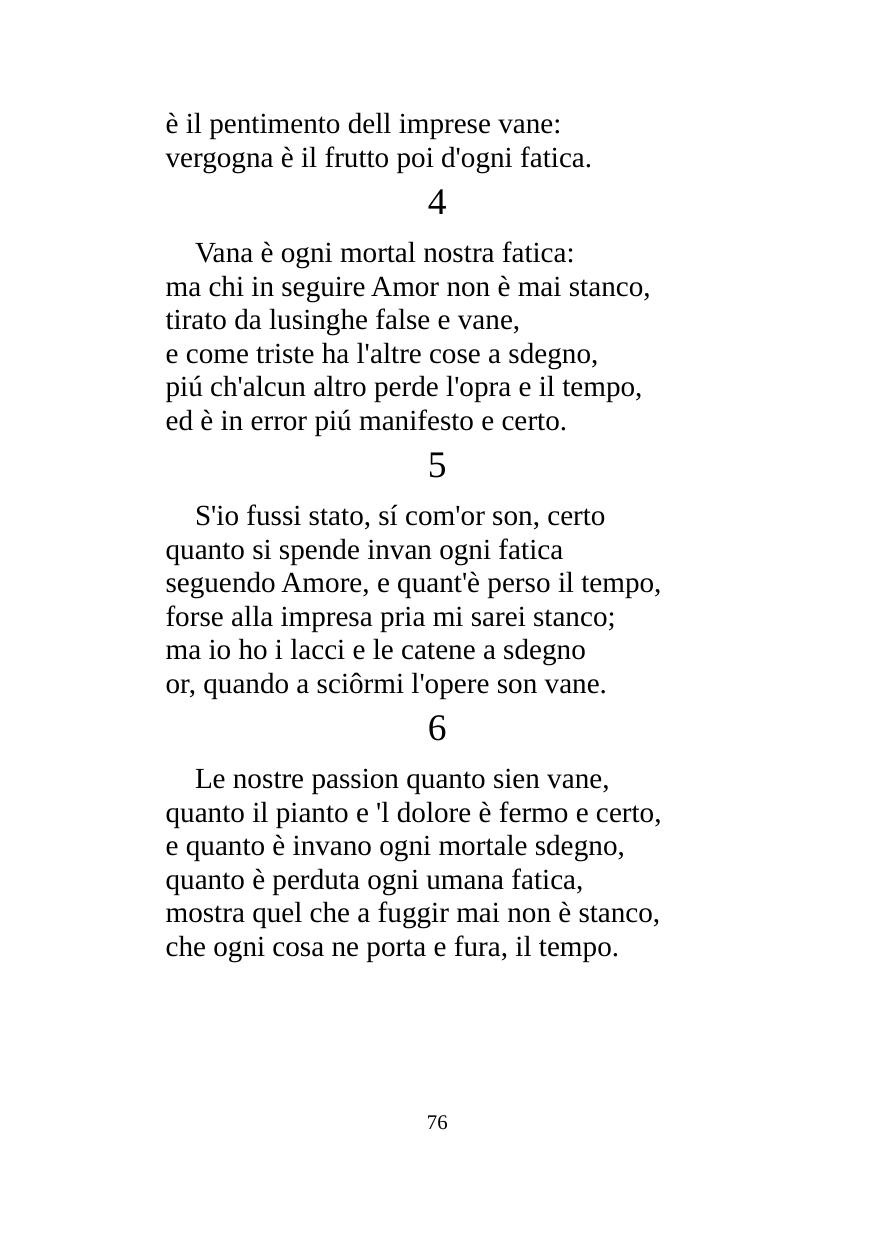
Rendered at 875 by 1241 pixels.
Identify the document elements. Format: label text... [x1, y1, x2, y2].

subtitle 4 [106, 179, 768, 223]
text Le nostre passion quanto sien vane, quanto il pianto e 'l dolore è fermo e certo, e quanto è invano ogni mortale sdegno, quanto è perduta ogni umana fatica, mostra quel che a fuggir mai non è stanco, che ogni cosa ne porta e fura, il tempo. [165, 761, 768, 963]
subtitle 6 [106, 706, 768, 749]
text S'io fussi stato, sí com'or son, certo quanto si spende invan ogni fatica seguendo Amore, e quant'è perso il tempo, forse alla impresa pria mi sarei stanco; ma io ho i lacci e le catene a sdegno or, quando a sciôrmi l'opere son vane. [165, 498, 768, 699]
text Vana è ogni mortal nostra fatica: ma chi in seguire Amor non è mai stanco, tirato da lusinghe false e vane, e come triste ha l'altre cose a sdegno, piú ch'alcun altro perde l'opra e il tempo, ed è in error piú manifesto e certo. [165, 235, 768, 436]
subtitle 5 [106, 443, 768, 486]
text è il pentimento dell imprese vane: vergogna è il frutto poi d'ogni fatica. [165, 106, 768, 173]
